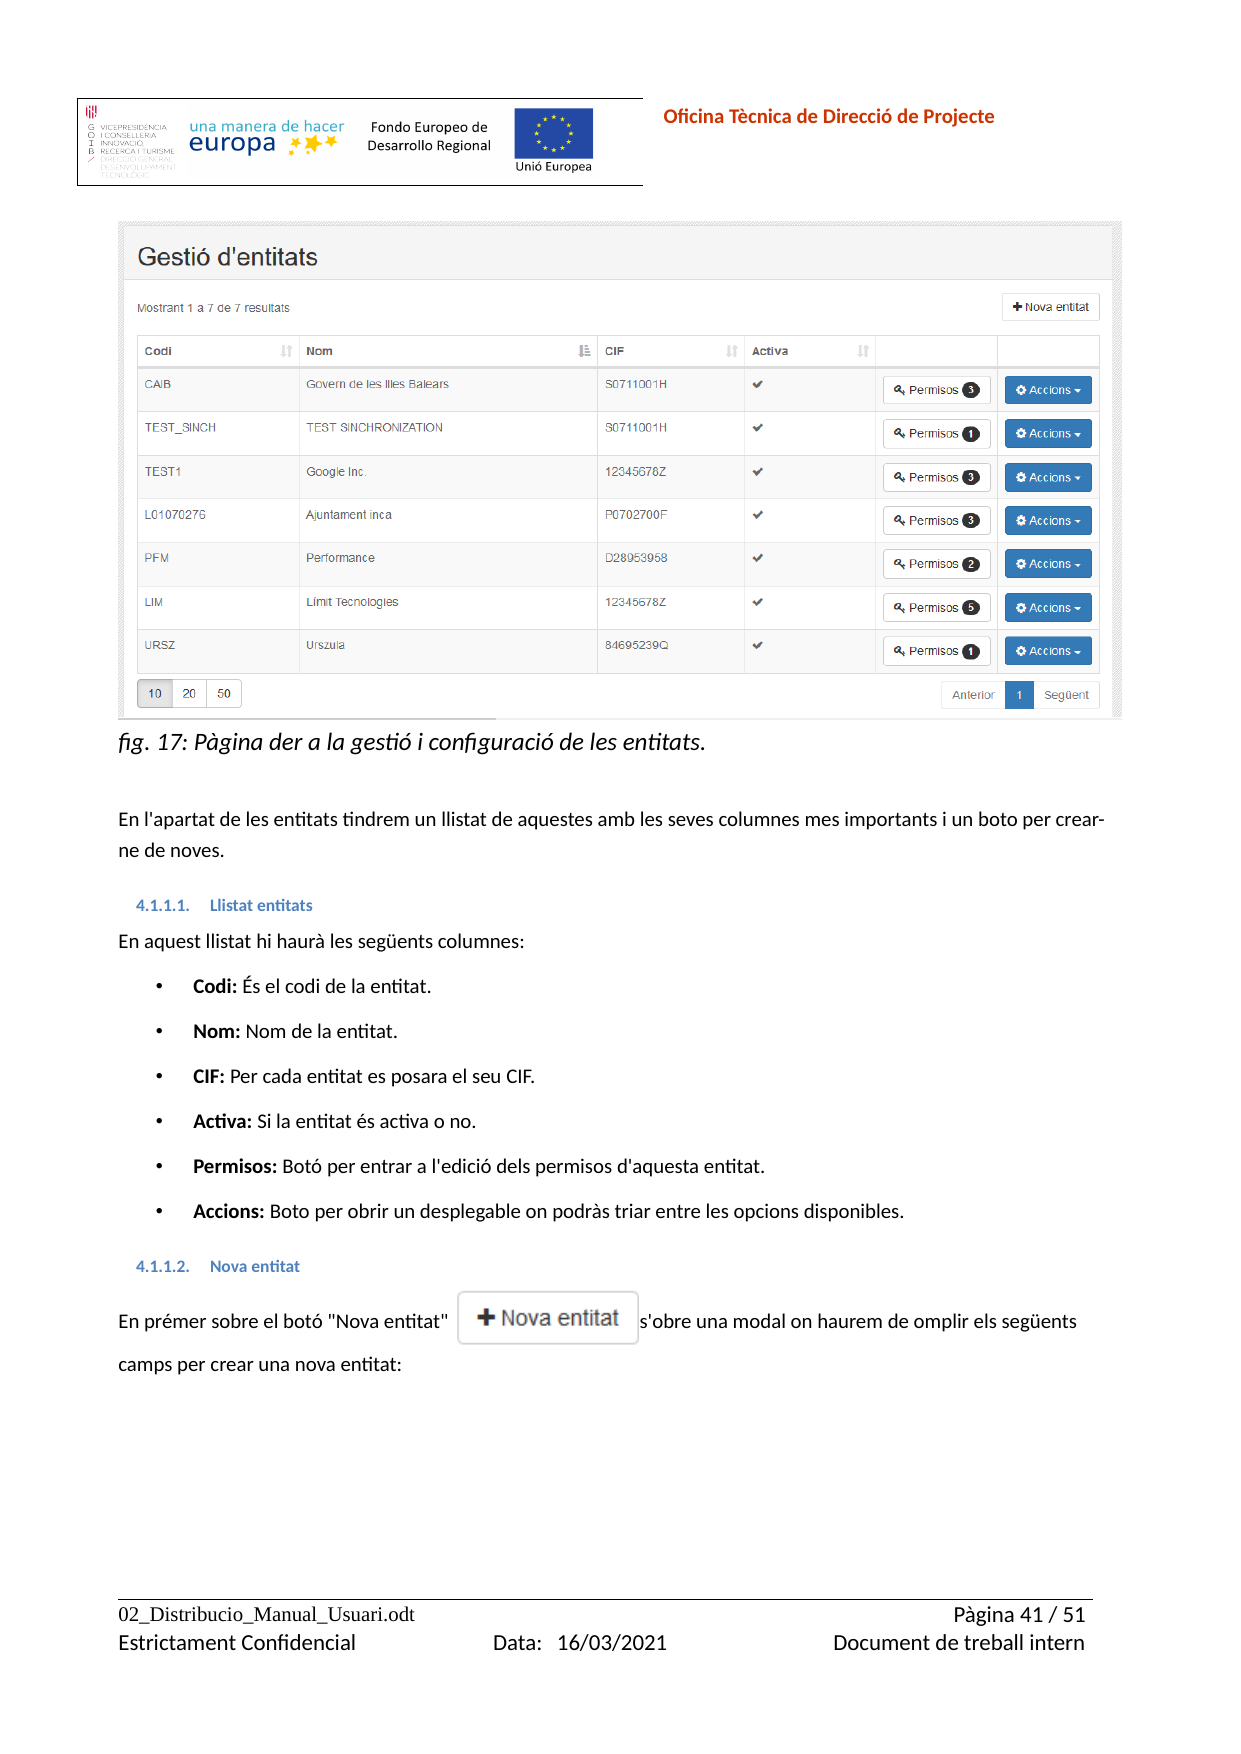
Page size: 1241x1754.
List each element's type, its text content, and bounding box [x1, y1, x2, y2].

list Permisos: Botó per entrar a l'edició dels permisos d'aquesta entitat. [156, 1153, 1122, 1178]
text En prémer sobre el botó "Nova entitat" s'obre una modal on haurem de omplir els següents camps per crear una nova entitat: [118, 1289, 1122, 1377]
list CIF: Per cada entitat es posara el seu CIF. [156, 1063, 1122, 1088]
text fig. 17: Pàgina der a la gestió i configuració de les entitats. [118, 720, 1122, 756]
list Nom: Nom de la entitat. [156, 1018, 1122, 1043]
picture [187, 103, 599, 180]
picture [82, 103, 181, 180]
text En l'apartat de les entitats tindrem un llistat de aquestes amb les seves columnes mes importants i un boto per crear-ne de noves. [118, 806, 1122, 862]
text En aquest llistat hi haurà les següents columnes: [118, 928, 1122, 953]
subtitle Llistat entitats [136, 894, 1122, 916]
list Codi: És el codi de la entitat. [156, 973, 1122, 998]
list Activa: Si la entitat és activa o no. [156, 1108, 1122, 1133]
picture [118, 221, 1123, 720]
subtitle Nova entitat [136, 1256, 1122, 1277]
list Accions: Boto per obrir un desplegable on podràs triar entre les opcions disponibles. [156, 1198, 1122, 1223]
picture [453, 1289, 640, 1347]
